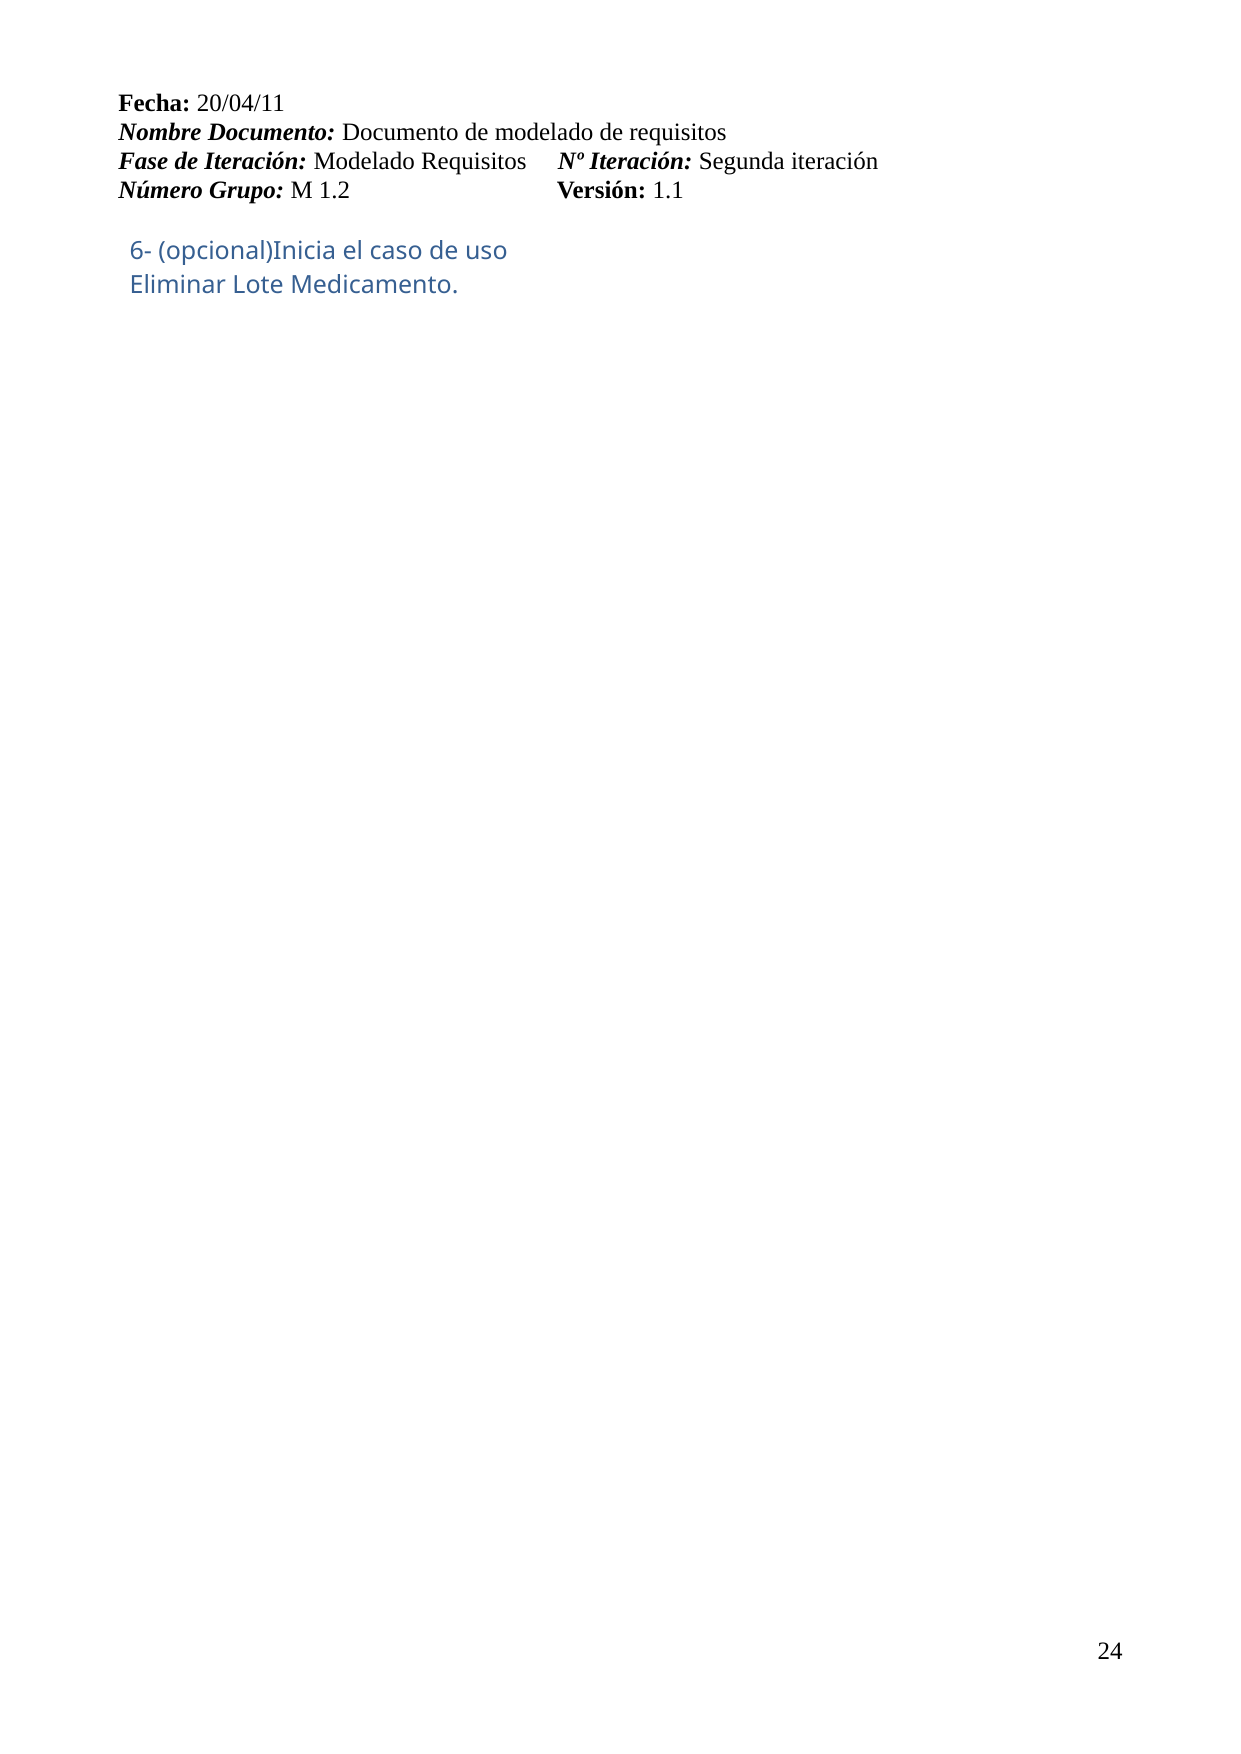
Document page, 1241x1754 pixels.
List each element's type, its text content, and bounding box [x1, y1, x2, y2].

table_cell 6- (opcional)Inicia el caso de uso Eliminar Lote Medicamento. [118, 233, 562, 301]
table_cell [563, 233, 1005, 301]
